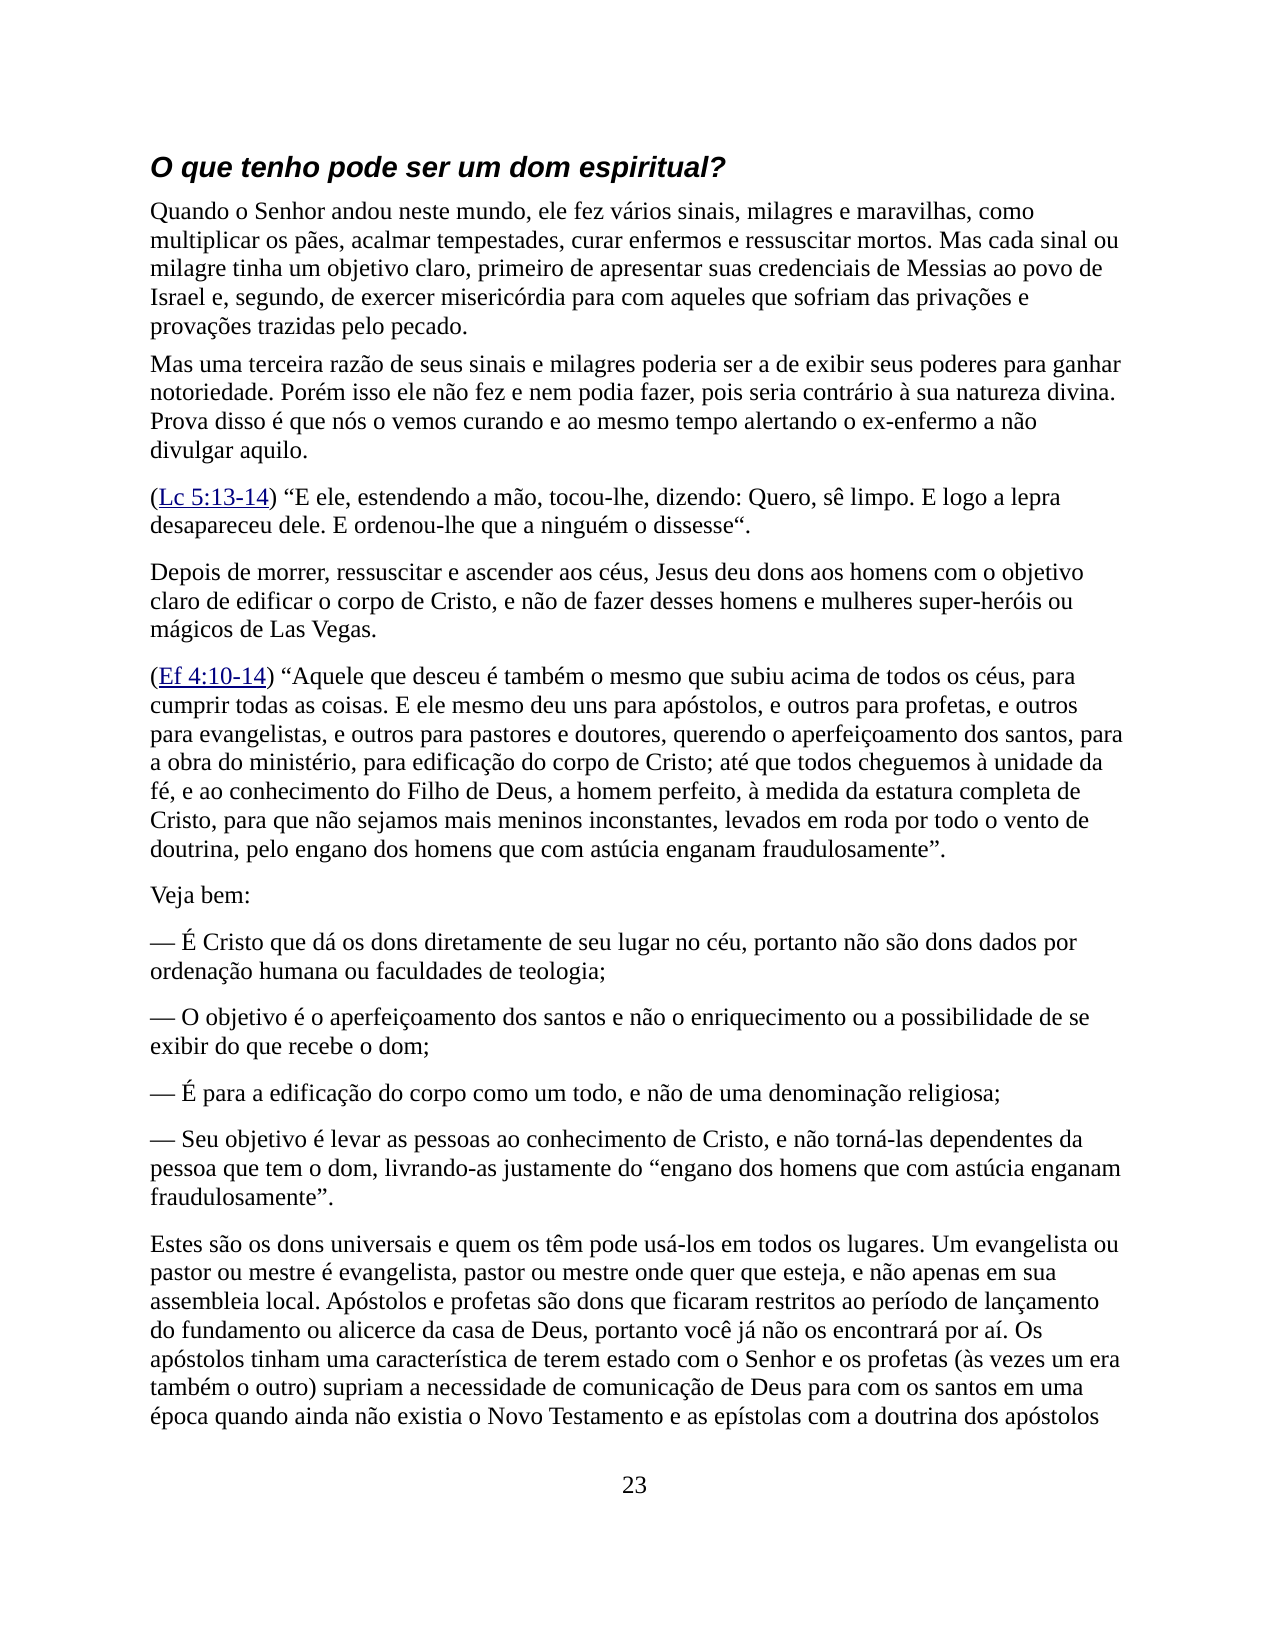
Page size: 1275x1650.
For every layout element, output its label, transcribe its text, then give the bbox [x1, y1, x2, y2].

text (Ef 4:10-14) “Aquele que desceu é também o mesmo que subiu acima de todos os céus, para cumprir todas as coisas. E ele mesmo deu uns para apóstolos, e outros para profetas, e outros para evangelistas, e outros para pastores e doutores, querendo o aperfeiçoamento dos santos, para a obra do ministério, para edificação do corpo de Cristo; até que todos cheguemos à unidade da fé, e ao conhecimento do Filho de Deus, a homem perfeito, à medida da estatura completa de Cristo, para que não sejamos mais meninos inconstantes, levados em roda por todo o vento de doutrina, pelo engano dos homens que com astúcia enganam fraudulosamente”. [150, 661, 1125, 862]
text Depois de morrer, ressuscitar e ascender aos céus, Jesus deu dons aos homens com o objetivo claro de edificar o corpo de Cristo, e não de fazer desses homens e mulheres super-heróis ou mágicos de Las Vegas. [150, 557, 1125, 643]
subtitle O que tenho pode ser um dom espiritual? [150, 150, 1125, 183]
text Mas uma terceira razão de seus sinais e milagres poderia ser a de exibir seus poderes para ganhar notoriedade. Porém isso ele não fez e nem podia fazer, pois seria contrário à sua natureza divina. Prova disso é que nós o vemos curando e ao mesmo tempo alertando o ex-enfermo a não divulgar aquilo. [150, 349, 1125, 464]
text — É para a edificação do corpo como um todo, e não de uma denominação religiosa; [150, 1078, 1125, 1107]
text — O objetivo é o aperfeiçoamento dos santos e não o enriquecimento ou a possibilidade de se exibir do que recebe o dom; [150, 1002, 1125, 1060]
text Quando o Senhor andou neste mundo, ele fez vários sinais, milagres e maravilhas, como multiplicar os pães, acalmar tempestades, curar enfermos e ressuscitar mortos. Mas cada sinal ou milagre tinha um objetivo claro, primeiro de apresentar suas credenciais de Messias ao povo de Israel e, segundo, de exercer misericórdia para com aqueles que sofriam das privações e provações trazidas pelo pecado. [150, 196, 1125, 340]
text Veja bem: [150, 880, 1125, 909]
text Estes são os dons universais e quem os têm pode usá-los em todos os lugares. Um evangelista ou pastor ou mestre é evangelista, pastor ou mestre onde quer que esteja, e não apenas em sua assembleia local. Apóstolos e profetas são dons que ficaram restritos ao período de lançamento do fundamento ou alicerce da casa de Deus, portanto você já não os encontrará por aí. Os apóstolos tinham uma característica de terem estado com o Senhor e os profetas (às vezes um era também o outro) supriam a necessidade de comunicação de Deus para com os santos em uma época quando ainda não existia o Novo Testamento e as epístolas com a doutrina dos apóstolos [150, 1229, 1125, 1430]
text — Seu objetivo é levar as pessoas ao conhecimento de Cristo, e não torná-las dependentes da pessoa que tem o dom, livrando-as justamente do “engano dos homens que com astúcia enganam fraudulosamente”. [150, 1124, 1125, 1211]
text — É Cristo que dá os dons diretamente de seu lugar no céu, portanto não são dons dados por ordenação humana ou faculdades de teologia; [150, 927, 1125, 984]
text (Lc 5:13-14) “E ele, estendendo a mão, tocou-lhe, dizendo: Quero, sê limpo. E logo a lepra desapareceu dele. E ordenou-lhe que a ninguém o dissesse“. [150, 482, 1125, 539]
